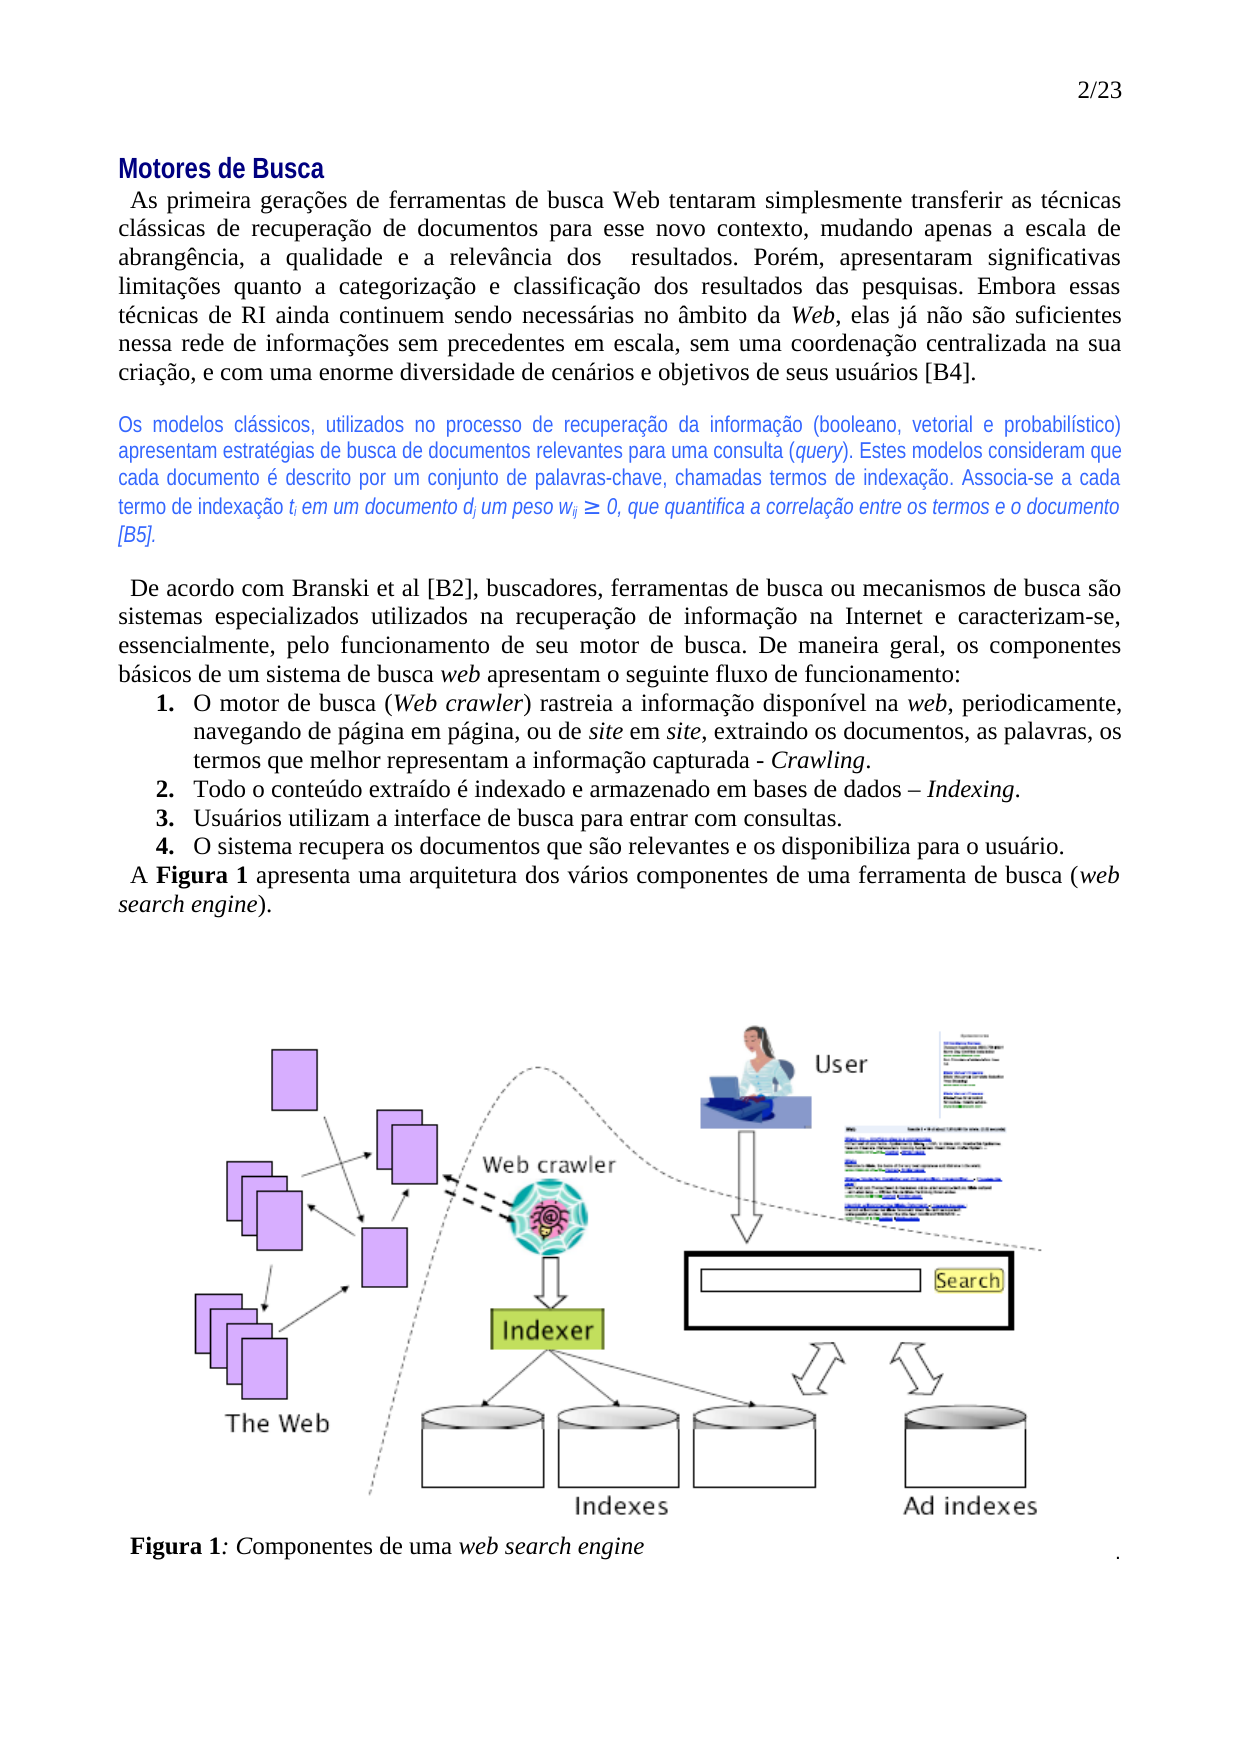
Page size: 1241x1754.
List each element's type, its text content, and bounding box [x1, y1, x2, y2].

list O sistema recupera os documentos que são relevantes e os disponibiliza para o usuário. [156, 831, 1122, 860]
text As primeira gerações de ferramentas de busca Web tentaram simplesmente transferir as técnicas clássicas de recuperação de documentos para esse novo contexto, mudando apenas a escala de abrangência, a qualidade e a relevância dos resultados. Porém, apresentaram significativas limitações quanto a categorização e classificação dos resultados das pesquisas. Embora essas técnicas de RI ainda continuem sendo necessárias no âmbito da Web, elas já não são suficientes nessa rede de informações sem precedentes em escala, sem uma coordenação centralizada na sua criação, e com uma enorme diversidade de cenários e objetivos de seus usuários [B4]. [118, 185, 1122, 386]
text Motores de Busca [118, 151, 1122, 185]
text Os modelos clássicos, utilizados no processo de recuperação da informação (booleano, vetorial e probabilístico) apresentam estratégias de busca de documentos relevantes para uma consulta (query). Estes modelos consideram que cada documento é descrito por um conjunto de palavras-chave, chamadas termos de indexação. Associa-se a cada termo de indexação ti em um documento dj um peso wij ≥ 0, que quantifica a correlação entre os termos e o documento [B5]. [118, 411, 1122, 548]
text De acordo com Branski et al [B2], buscadores, ferramentas de busca ou mecanismos de busca são sistemas especializados utilizados na recuperação de informação na Internet e caracterizam-se, essencialmente, pelo funcionamento de seu motor de busca. De maneira geral, os componentes básicos de um sistema de busca web apresentam o seguinte fluxo de funcionamento: [118, 573, 1122, 688]
text A Figura 1 apresenta uma arquitetura dos vários componentes de uma ferramenta de busca (web search engine). [118, 860, 1122, 918]
text . [118, 946, 1122, 1564]
picture [141, 958, 1115, 1531]
list O motor de busca (Web crawler) rastreia a informação disponível na web, periodicamente, navegando de página em página, ou de site em site, extraindo os documentos, as palavras, os termos que melhor representam a informação capturada - Crawling. [156, 688, 1122, 774]
list Todo o conteúdo extraído é indexado e armazenado em bases de dados – Indexing. [156, 774, 1122, 803]
list Usuários utilizam a interface de busca para entrar com consultas. [156, 803, 1122, 831]
text Figura 1: Componentes de uma web search engine [130, 1531, 1115, 1559]
